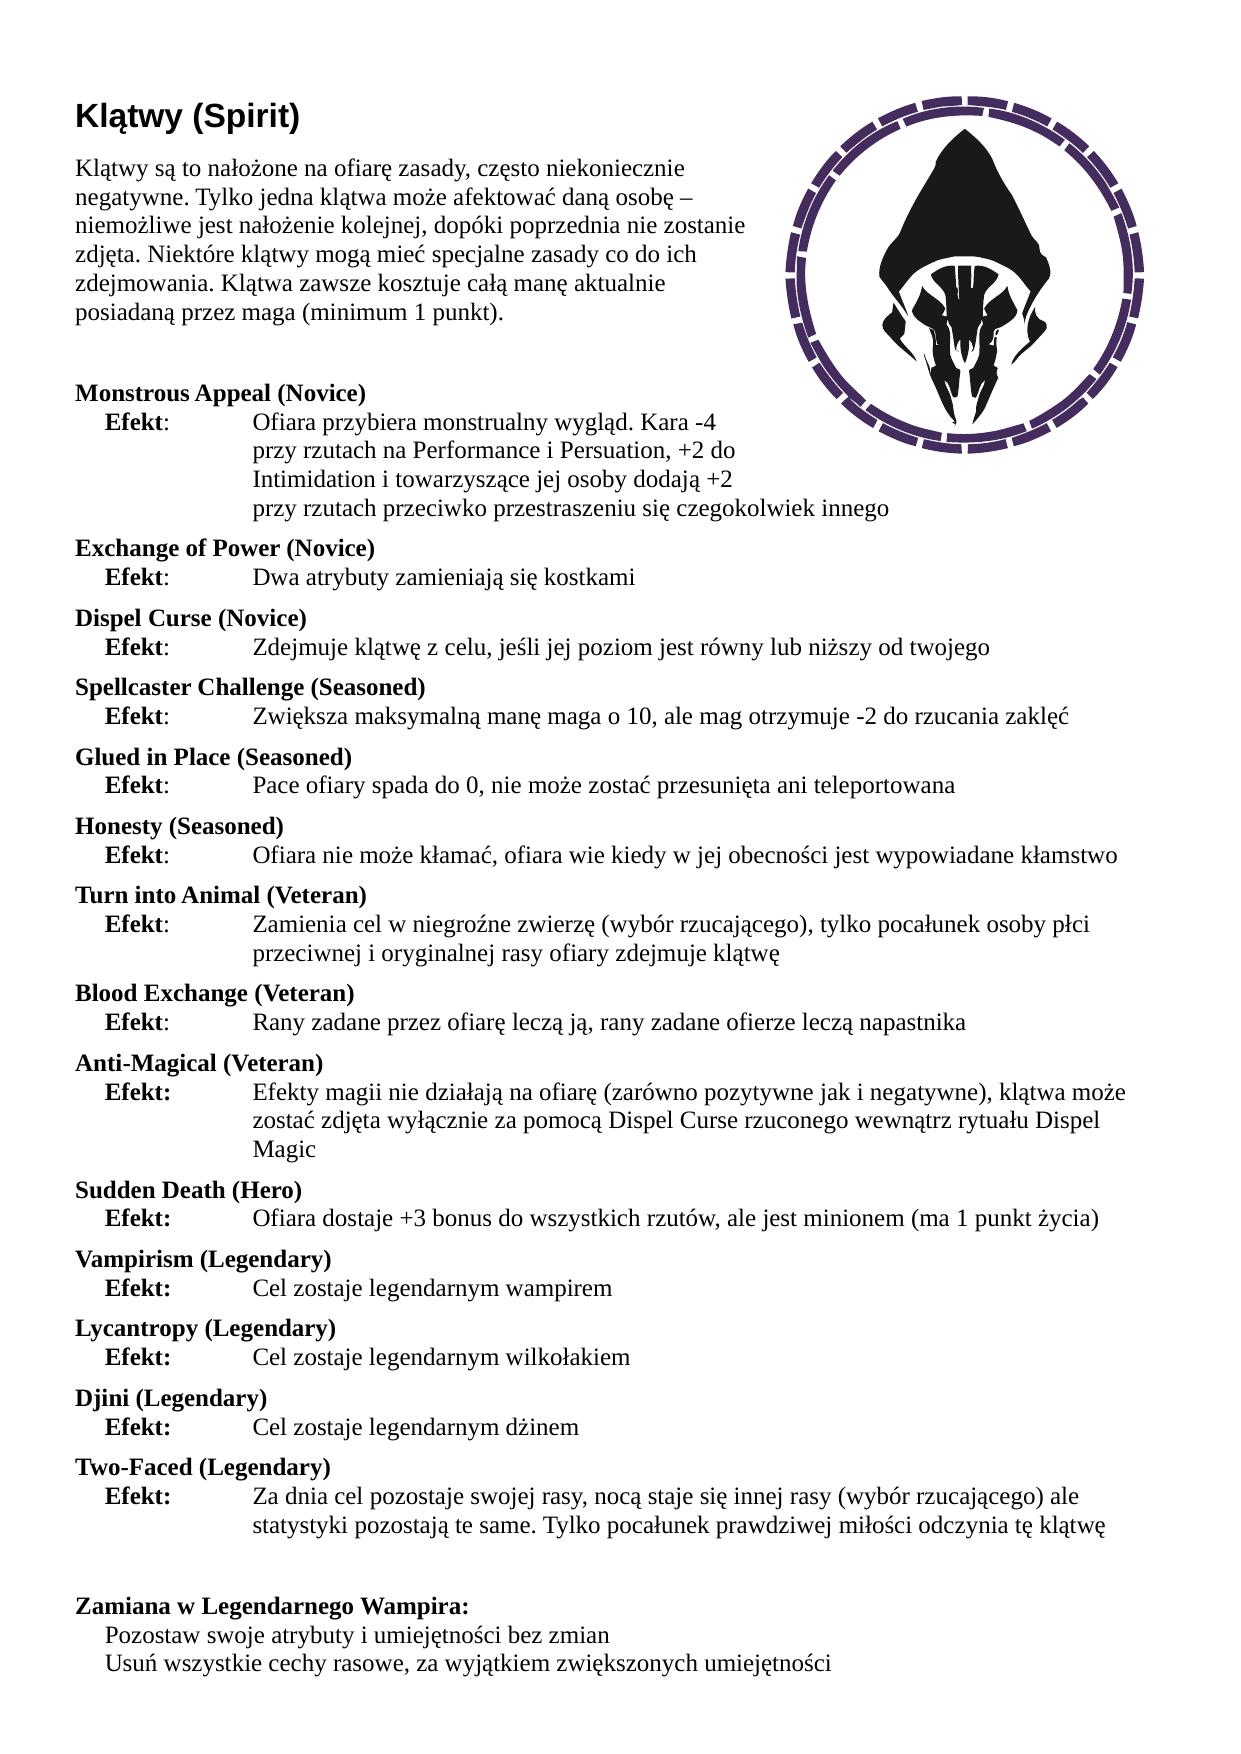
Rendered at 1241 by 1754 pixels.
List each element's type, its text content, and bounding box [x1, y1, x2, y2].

text Blood Exchange (Veteran) Efekt: Rany zadane przez ofiarę leczą ją, rany zadane ofierze leczą napastnika [75, 978, 1165, 1036]
text [797, 153, 1133, 325]
text Dispel Curse (Novice) Efekt: Zdejmuje klątwę z celu, jeśli jej poziom jest równy lub niższy od twojego [75, 603, 1165, 660]
text Zamiana w Legendarnego Wampira: Pozostaw swoje atrybuty i umiejętności bez zmian Usuń wszystkie cechy rasowe, za wyjątkiem zwiększonych umiejętności [75, 1591, 1165, 1677]
text Sudden Death (Hero) Efekt: Ofiara dostaje +3 bonus do wszystkich rzutów, ale jest minionem (ma 1 punkt życia) [75, 1175, 1165, 1232]
text Djini (Legendary) Efekt: Cel zostaje legendarnym dżinem [75, 1383, 1165, 1440]
text Lycantropy (Legendary) Efekt: Cel zostaje legendarnym wilkołakiem [75, 1313, 1165, 1371]
text Vampirism (Legendary) Efekt: Cel zostaje legendarnym wampirem [75, 1244, 1165, 1302]
text Turn into Animal (Veteran) Efekt: Zamienia cel w niegroźne zwierzę (wybór rzucającego), tylko pocałunek osoby płci przeciwnej i oryginalnej rasy ofiary zdejmuje klątwę [75, 880, 1165, 967]
text Spellcaster Challenge (Seasoned) Efekt: Zwiększa maksymalną manę maga o 10, ale mag otrzymuje -2 do rzucania zaklęć [75, 672, 1165, 730]
text Klątwy są to nałożone na ofiarę zasady, często niekoniecznie negatywne. Tylko jedna klątwa może afektować daną osobę – niemożliwe jest nałożenie kolejnej, dopóki poprzednia nie zostanie zdjęta. Niektóre klątwy mogą mieć specjalne zasady co do ich zdejmowania. Klątwa zawsze kosztuje całą manę aktualnie posiadaną przez maga (minimum 1 punkt). [75, 153, 832, 325]
subtitle [985, 96, 1165, 134]
text Glued in Place (Seasoned) Efekt: Pace ofiary spada do 0, nie może zostać przesunięta ani teleportowana [75, 742, 1165, 799]
text [1097, 153, 1165, 325]
text Honesty (Seasoned) Efekt: Ofiara nie może kłamać, ofiara wie kiedy w jej obecności jest wypowiadane kłamstwo [75, 811, 1165, 868]
text Two-Faced (Legendary) Efekt: Za dnia cel pozostaje swojej rasy, nocą staje się innej rasy (wybór rzucającego) ale statystyki pozostają te same. Tylko pocałunek prawdziwej miłości odczynia tę klątwę [75, 1452, 1165, 1538]
text Monstrous Appeal (Novice) Efekt: Ofiara przybiera monstrualny wygląd. Kara -4 przy rzutach na Performance i Persuation, +2 do Intimidation i towarzyszące jej osoby dodają +2 przy rzutach przeciwko przestraszeniu się czegokolwiek innego [75, 378, 1165, 522]
text Anti-Magical (Veteran) Efekt: Efekty magii nie działają na ofiarę (zarówno pozytywne jak i negatywne), klątwa może zostać zdjęta wyłącznie za pomocą Dispel Curse rzuconego wewnątrz rytuału Dispel Magic [75, 1048, 1165, 1163]
subtitle [893, 107, 1037, 134]
text Exchange of Power (Novice) Efekt: Dwa atrybuty zamieniają się kostkami [75, 533, 1165, 591]
subtitle Klątwy (Spirit) [75, 96, 945, 134]
